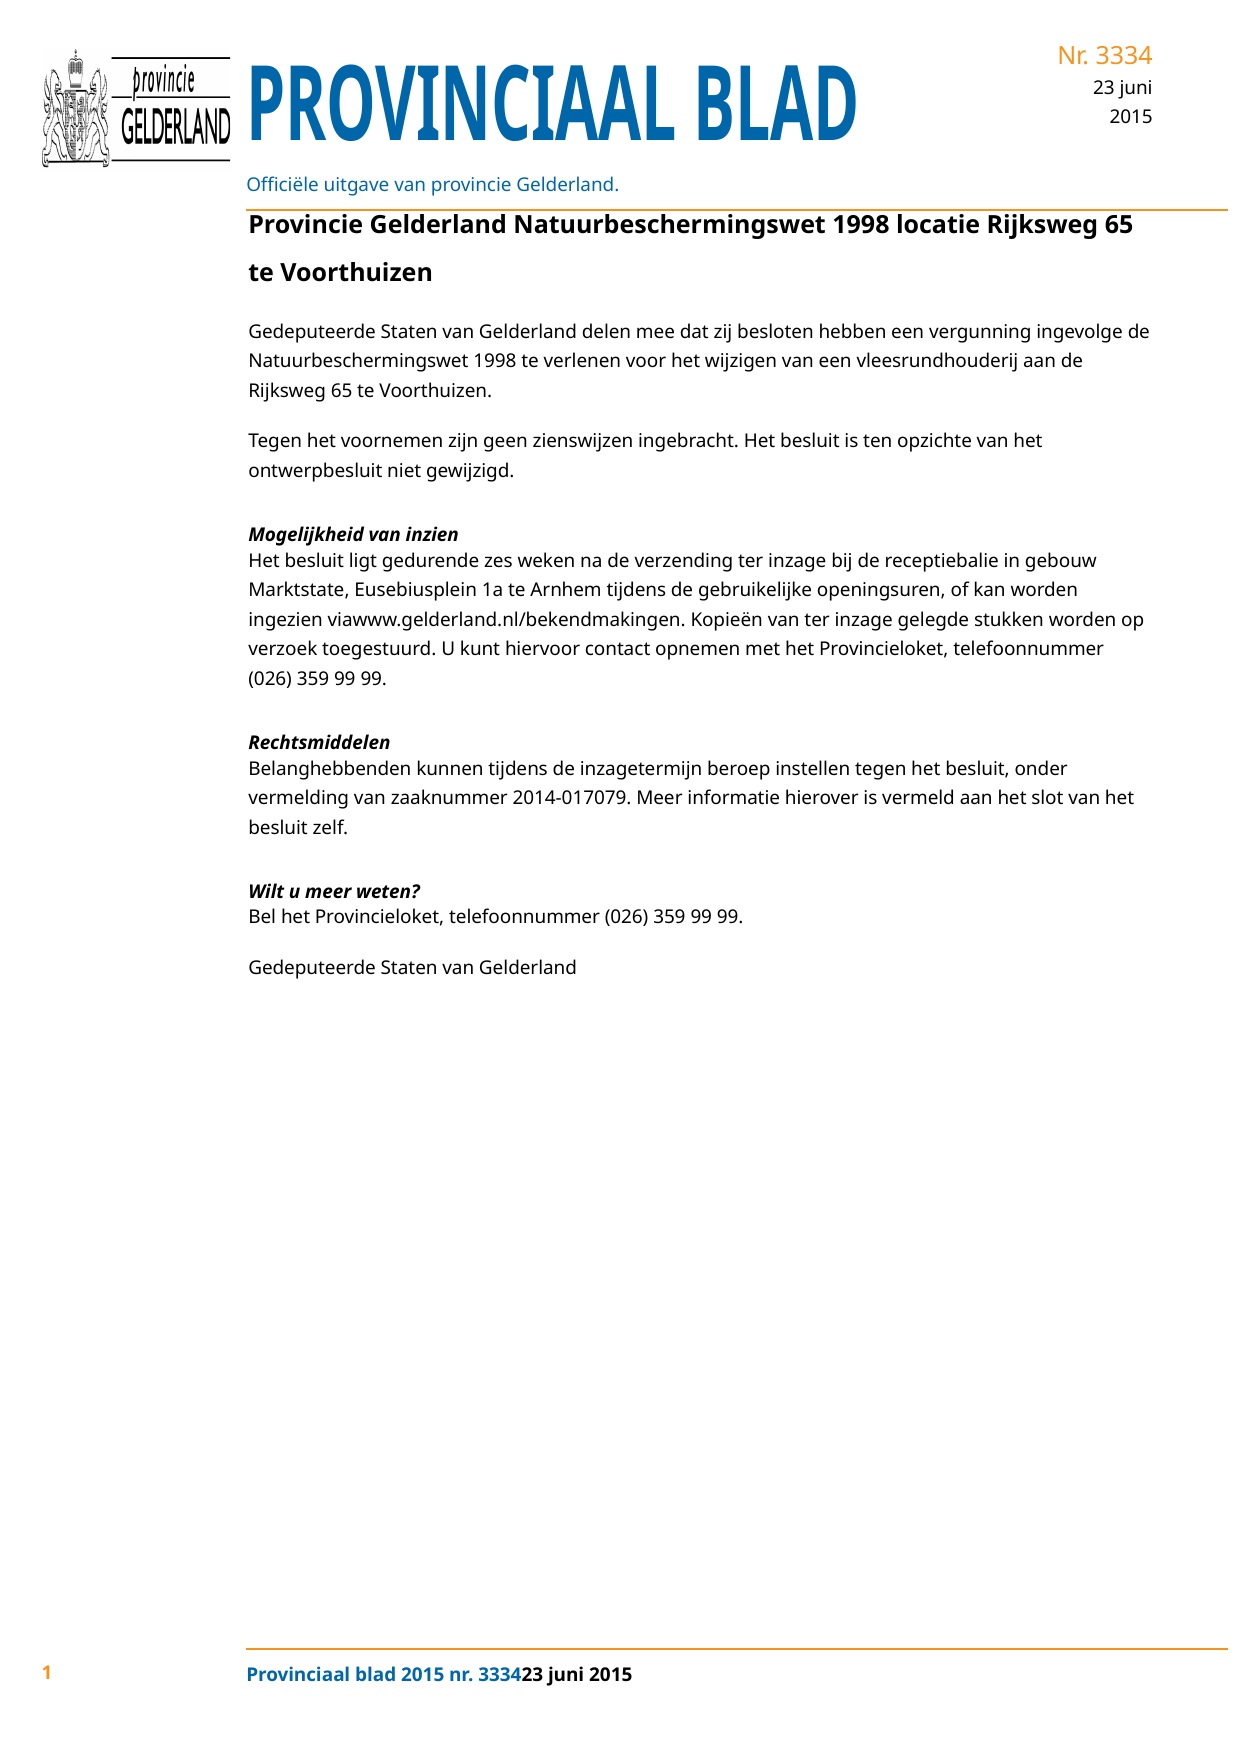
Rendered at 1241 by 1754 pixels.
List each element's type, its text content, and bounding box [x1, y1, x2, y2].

text Gedeputeerde Staten van Gelderland delen mee dat zij besloten hebben een vergunning ingevolge de Natuurbeschermingswet 1998 te verlenen voor het wijzigen van een vleesrundhouderij aan de Rijksweg 65 te Voorthuizen. [248, 318, 1152, 403]
text Wilt u meer weten? [248, 878, 1152, 904]
text Mogelijkheid van inzien [248, 521, 1152, 547]
picture [41, 47, 231, 172]
text Provincie Gelderland Natuurbeschermingswet 1998 locatie Rijksweg 65 te Voorthuizen [248, 211, 1152, 288]
text Het besluit ligt gedurende zes weken na de verzending ter inzage bij de receptiebalie in gebouw Marktstate, Eusebiusplein 1a te Arnhem tijdens de gebruikelijke openingsuren, of kan worden ingezien viawww.gelderland.nl/bekendmakingen. Kopieën van ter inzage gelegde stukken worden op verzoek toegestuurd. U kunt hiervoor contact opnemen met het Provincieloket, telefoonnummer (026) 359 99 99. [248, 547, 1152, 691]
text Belanghebbenden kunnen tijdens de inzagetermijn beroep instellen tegen het besluit, onder vermelding van zaaknummer 2014-017079. Meer informatie hierover is vermeld aan het slot van het besluit zelf. [248, 755, 1152, 840]
text Bel het Provincieloket, telefoonnummer (026) 359 99 99. [248, 904, 1152, 929]
text Tegen het voornemen zijn geen zienswijzen ingebracht. Het besluit is ten opzichte van het ontwerpbesluit niet gewijzigd. [248, 427, 1152, 483]
text Rechtsmiddelen [248, 729, 1152, 755]
text Gedeputeerde Staten van Gelderland [248, 954, 1152, 980]
